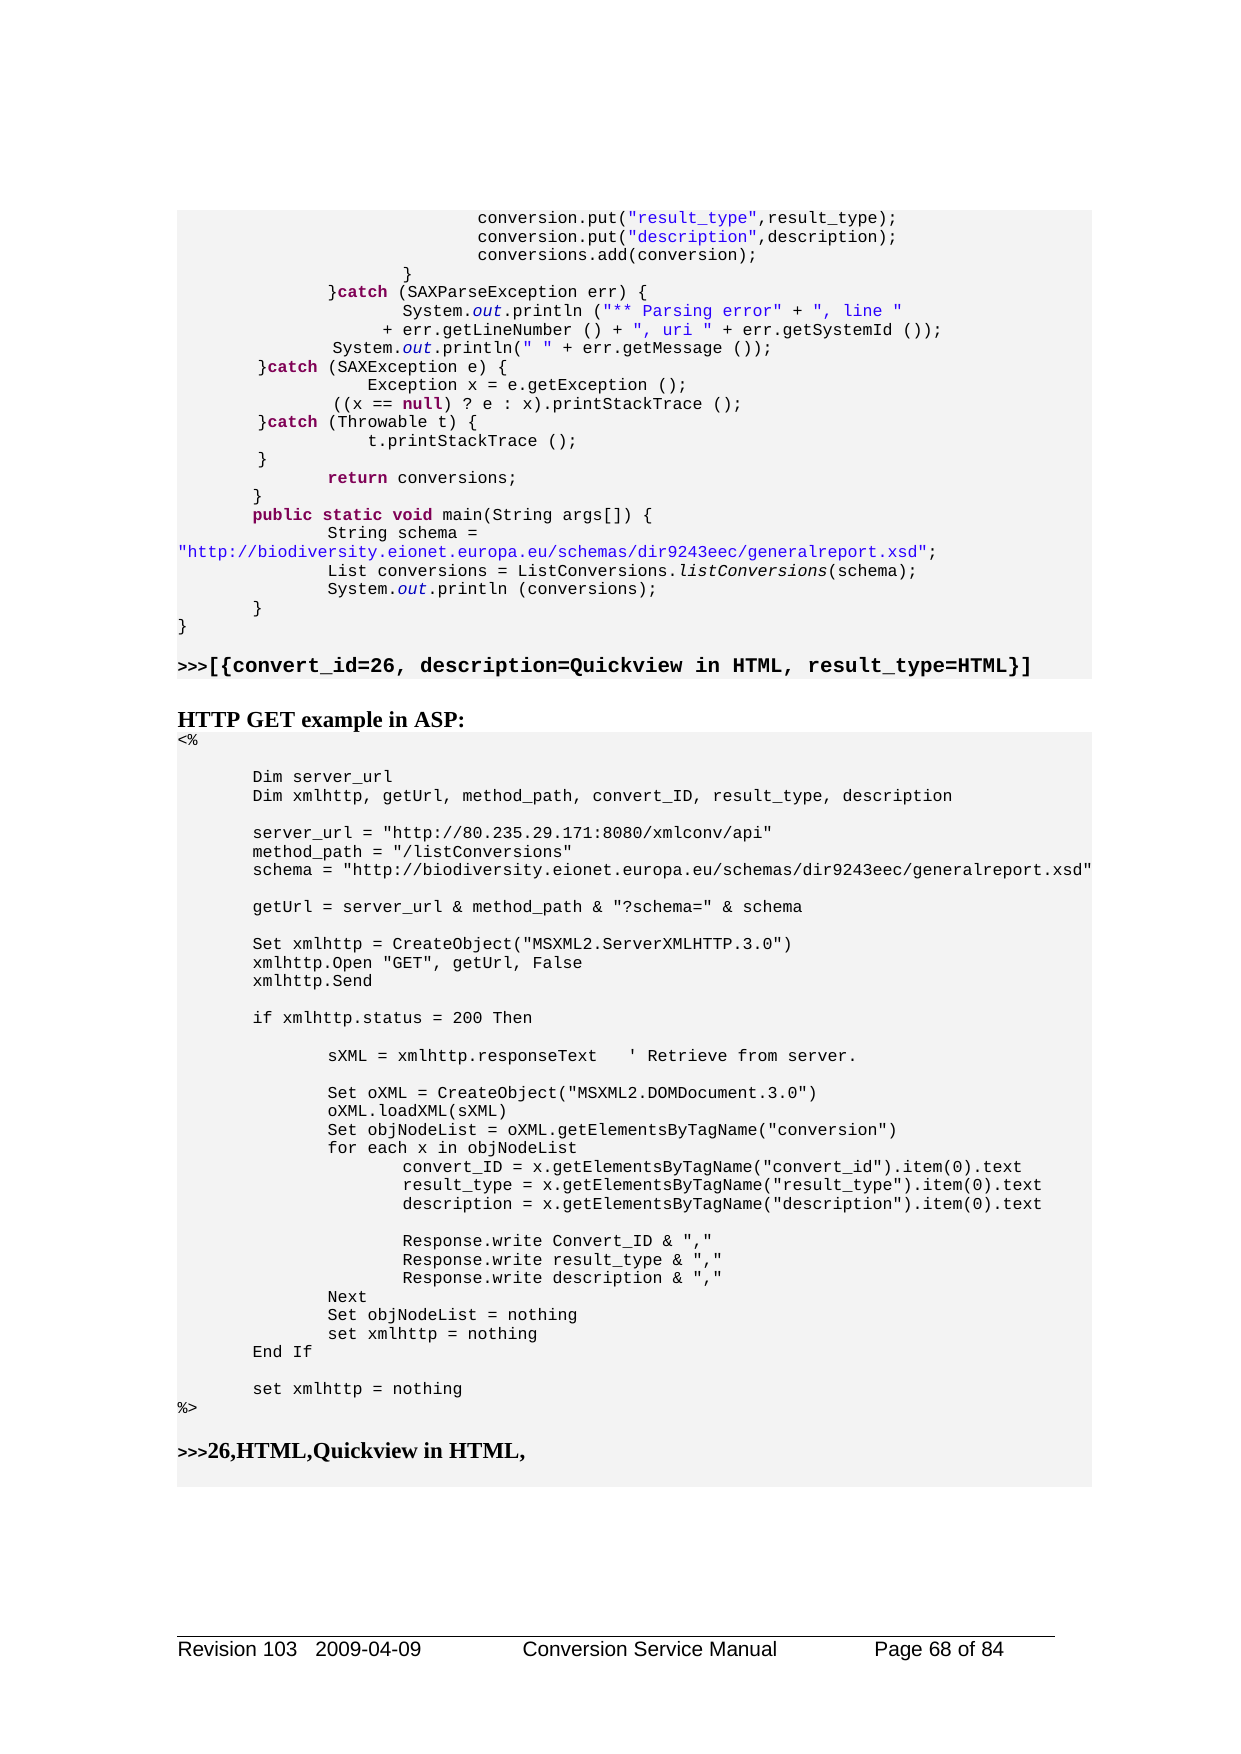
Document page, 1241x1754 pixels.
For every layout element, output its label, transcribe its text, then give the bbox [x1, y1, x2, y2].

list + err.getLineNumber () + ", uri " + err.getSystemId ()); [177, 321, 1092, 340]
text Set objNodeList = nothing [177, 1307, 1092, 1326]
list }catch (Throwable t) { [177, 414, 1092, 433]
text if xmlhttp.status = 200 Then [177, 1010, 1092, 1029]
text xmlhttp.Send [177, 973, 1092, 992]
text Response.write Convert_ID & "," [177, 1233, 1092, 1251]
list } [177, 266, 1092, 284]
text Response.write description & "," [177, 1270, 1092, 1288]
text set xmlhttp = nothing [177, 1381, 1092, 1400]
list } [177, 488, 1092, 507]
text >>>[{convert_id=26, description=Quickview in HTML, result_type=HTML}] [177, 655, 1092, 679]
list conversion.put("result_type",result_type); [177, 210, 1092, 229]
text %> [177, 1400, 1092, 1418]
text >>>26,HTML,Quickview in HTML, [177, 1437, 1092, 1463]
list System.out.println(" " + err.getMessage ()); [177, 340, 1092, 358]
list String schema = "http://biodiversity.eionet.europa.eu/schemas/dir9243eec/generalreport.xsd"; [177, 525, 1092, 562]
list } [177, 618, 1092, 637]
text set xmlhttp = nothing [177, 1326, 1092, 1344]
list System.out.println (conversions); [177, 581, 1092, 599]
text Set oXML = CreateObject("MSXML2.DOMDocument.3.0") [177, 1084, 1092, 1103]
text xmlhttp.Open "GET", getUrl, False [177, 955, 1092, 973]
text oXML.loadXML(sXML) [177, 1103, 1092, 1122]
text HTTP GET example in ASP: [177, 706, 1092, 732]
text End If [177, 1344, 1092, 1363]
text Set xmlhttp = CreateObject("MSXML2.ServerXMLHTTP.3.0") [177, 936, 1092, 955]
list t.printStackTrace (); [177, 433, 1092, 451]
list } [177, 599, 1092, 618]
text sXML = xmlhttp.responseText ' Retrieve from server. [177, 1047, 1092, 1066]
list ((x == null) ? e : x).printStackTrace (); [177, 396, 1092, 414]
list Exception x = e.getException (); [177, 377, 1092, 396]
list return conversions; [177, 470, 1092, 488]
list } [177, 451, 1092, 470]
text Dim xmlhttp, getUrl, method_path, convert_ID, result_type, description [177, 788, 1092, 806]
text Response.write result_type & "," [177, 1251, 1092, 1270]
list public static void main(String args[]) { [177, 507, 1092, 525]
text description = x.getElementsByTagName("description").item(0).text [177, 1196, 1092, 1214]
text for each x in objNodeList [177, 1140, 1092, 1159]
list List conversions = ListConversions.listConversions(schema); [177, 562, 1092, 581]
text getUrl = server_url & method_path & "?schema=" & schema [177, 899, 1092, 918]
list }catch (SAXException e) { [177, 358, 1092, 377]
text method_path = "/listConversions" [177, 843, 1092, 862]
text Next [177, 1288, 1092, 1307]
text result_type = x.getElementsByTagName("result_type").item(0).text [177, 1177, 1092, 1196]
list System.out.println ("** Parsing error" + ", line " [177, 303, 1092, 321]
text server_url = "http://80.235.29.171:8080/xmlconv/api" [177, 825, 1092, 843]
text Dim server_url [177, 769, 1092, 788]
list <% [177, 732, 1092, 751]
text schema = "http://biodiversity.eionet.europa.eu/schemas/dir9243eec/generalreport.xsd" [177, 862, 1092, 881]
list conversions.add(conversion); [177, 247, 1092, 266]
list }catch (SAXParseException err) { [177, 284, 1092, 303]
text convert_ID = x.getElementsByTagName("convert_id").item(0).text [177, 1159, 1092, 1177]
text Set objNodeList = oXML.getElementsByTagName("conversion") [177, 1122, 1092, 1140]
list conversion.put("description",description); [177, 229, 1092, 247]
